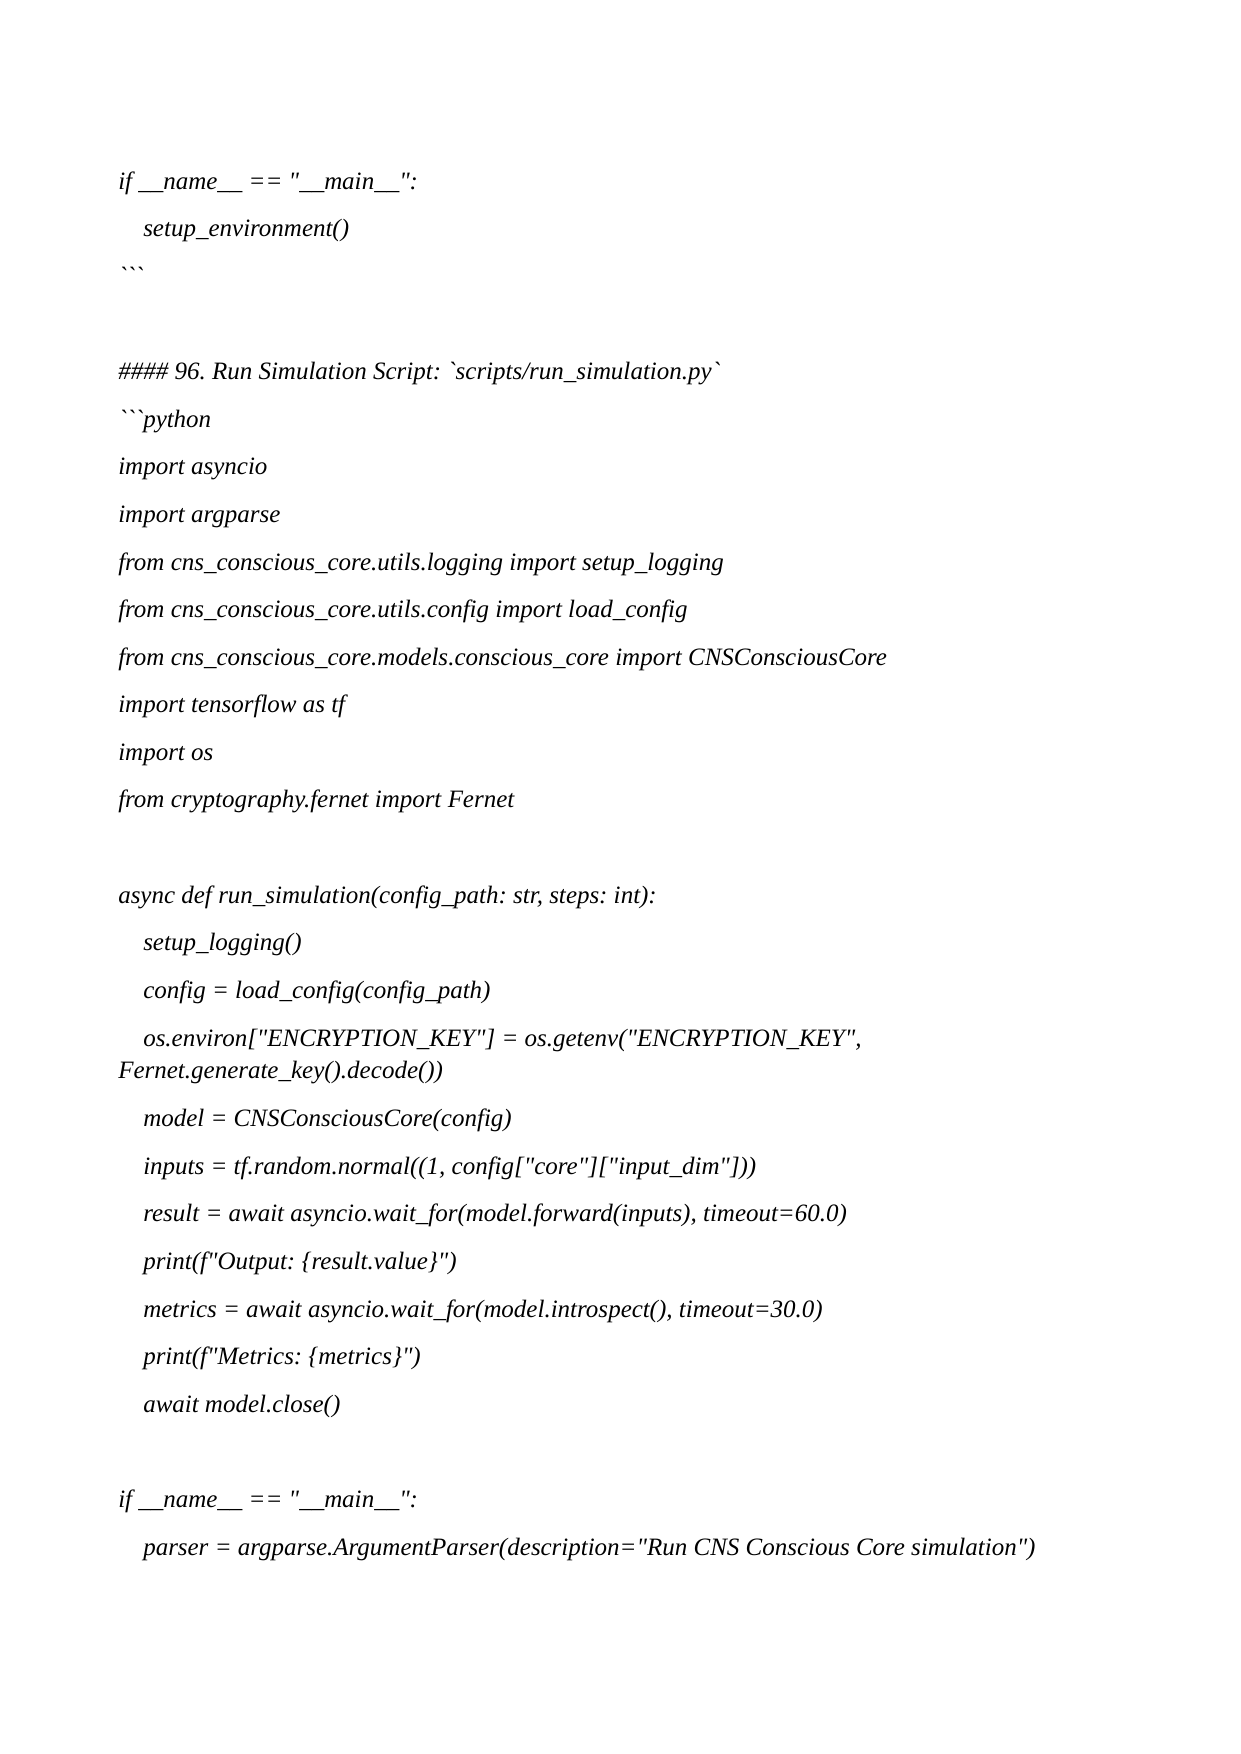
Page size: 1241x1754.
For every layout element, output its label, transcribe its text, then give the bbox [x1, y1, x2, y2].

text result = await asyncio.wait_for(model.forward(inputs), timeout=60.0) [118, 1198, 1122, 1227]
text async def run_simulation(config_path: str, steps: int): [118, 880, 1122, 908]
text import tensorflow as tf [118, 689, 1122, 718]
text print(f"Output: {result.value}") [118, 1246, 1122, 1275]
text import argparse [118, 499, 1122, 528]
text parser = argparse.ArgumentParser(description="Run CNS Conscious Core simulation") [118, 1532, 1122, 1560]
text if __name__ == "__main__": [118, 1484, 1122, 1513]
text #### 96. Run Simulation Script: `scripts/run_simulation.py` [118, 356, 1122, 385]
text metrics = await asyncio.wait_for(model.introspect(), timeout=30.0) [118, 1294, 1122, 1322]
text ```python [118, 404, 1122, 432]
text inputs = tf.random.normal((1, config["core"]["input_dim"])) [118, 1151, 1122, 1179]
text model = CNSConsciousCore(config) [118, 1103, 1122, 1132]
text config = load_config(config_path) [118, 975, 1122, 1004]
text from cryptography.fernet import Fernet [118, 784, 1122, 813]
text from cns_conscious_core.utils.logging import setup_logging [118, 547, 1122, 575]
text print(f"Metrics: {metrics}") [118, 1341, 1122, 1370]
text ``` [118, 261, 1122, 290]
text from cns_conscious_core.models.conscious_core import CNSConsciousCore [118, 642, 1122, 671]
text os.environ["ENCRYPTION_KEY"] = os.getenv("ENCRYPTION_KEY", Fernet.generate_key().decode()) [118, 1023, 1122, 1084]
text setup_environment() [118, 213, 1122, 242]
text if __name__ == "__main__": [118, 166, 1122, 194]
text import asyncio [118, 451, 1122, 480]
text setup_logging() [118, 927, 1122, 956]
text await model.close() [118, 1389, 1122, 1418]
text import os [118, 737, 1122, 766]
text from cns_conscious_core.utils.config import load_config [118, 594, 1122, 623]
